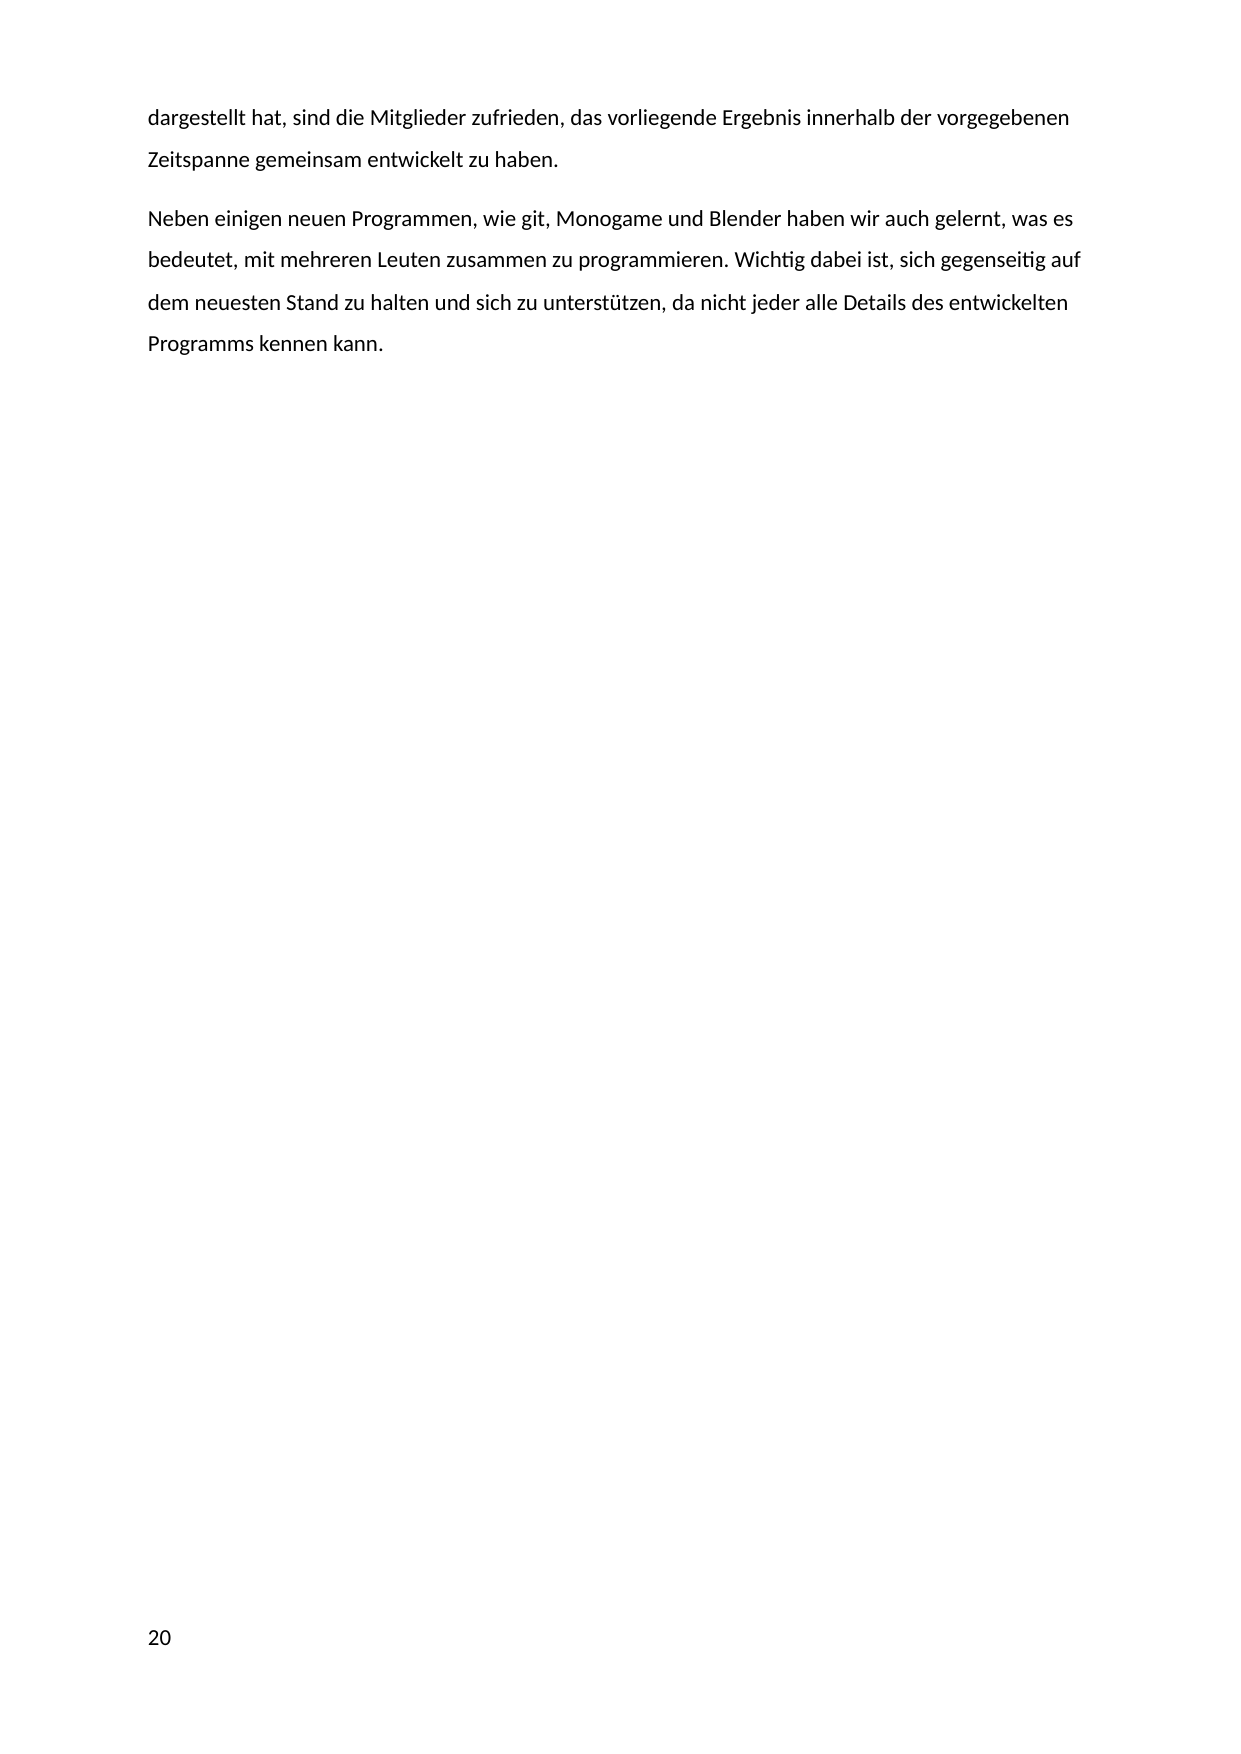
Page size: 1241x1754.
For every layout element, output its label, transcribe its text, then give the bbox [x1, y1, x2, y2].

text dargestellt hat, sind die Mitglieder zufrieden, das vorliegende Ergebnis innerhalb der vorgegebenen Zeitspanne gemeinsam entwickelt zu haben. [148, 103, 1093, 173]
text Neben einigen neuen Programmen, wie git, Monogame und Blender haben wir auch gelernt, was es bedeutet, mit mehreren Leuten zusammen zu programmieren. Wichtig dabei ist, sich gegenseitig auf dem neuesten Stand zu halten und sich zu unterstützen, da nicht jeder alle Details des entwickelten Programms kennen kann. [148, 204, 1093, 358]
